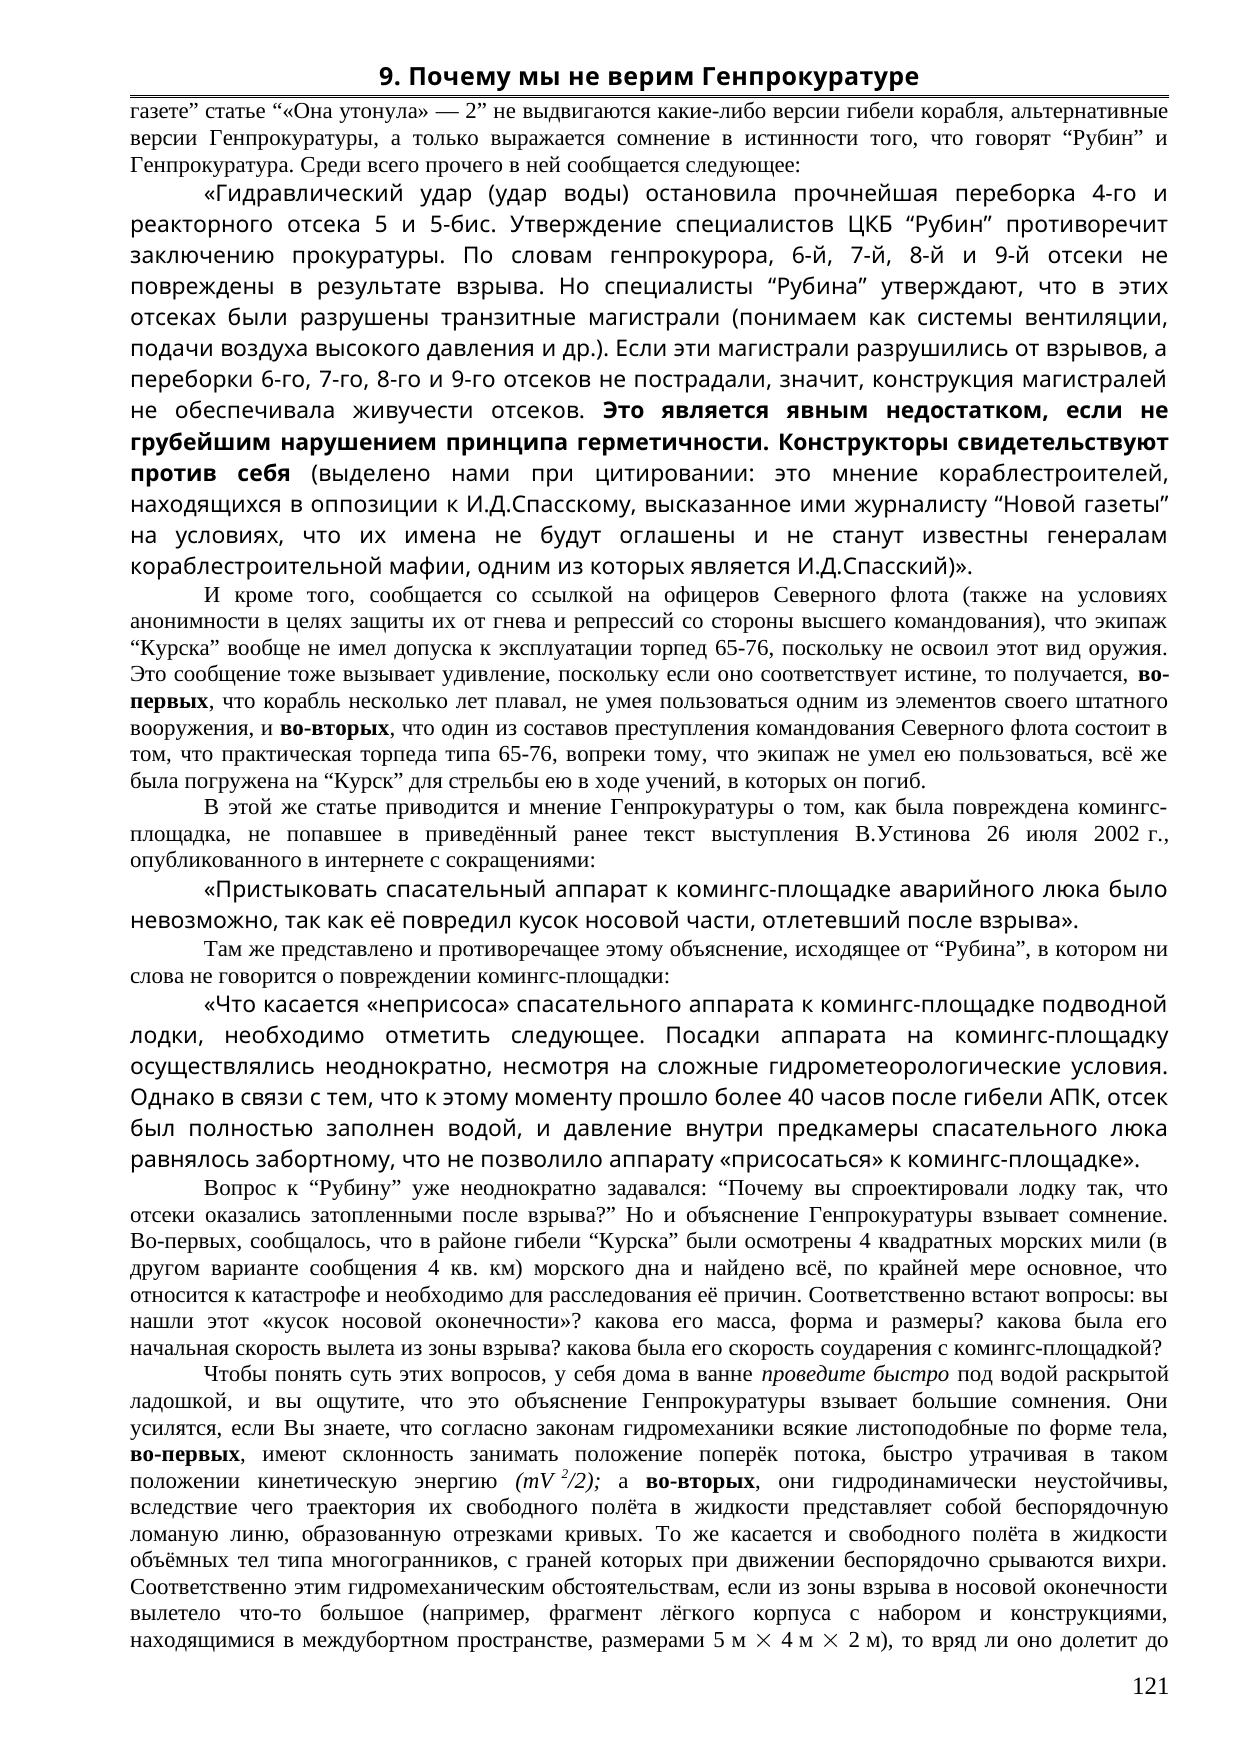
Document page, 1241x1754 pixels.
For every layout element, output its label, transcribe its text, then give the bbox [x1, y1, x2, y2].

text газете” статье “«Она утонула» — 2” не выдвигаются какие-либо версии гибели корабля, альтернативные версии Генпрокуратуры, а только выражается сомнение в истинности того, что говорят “Рубин” и Генпрокуратура. Среди всего прочего в ней сообщается следующее: [130, 98, 1169, 177]
text «Пристыковать спасательный аппарат к комингс-площадке аварийного люка было невозможно, так как её повредил кусок носовой части, отлетевший после взрыва». [130, 873, 1169, 935]
text Чтобы понять суть этих вопросов, у себя дома в ванне проведите быстро под водой раскрытой ладошкой, и вы ощутите, что это объяснение Генпрокуратуры взывает большие сомнения. Они усилятся, если Вы знаете, что согласно законам гидромеханики всякие листоподобные по форме тела, во-первых, имеют склонность занимать положение поперёк потока, быстро утрачивая в таком положении кинетическую энергию (mV 2/2); а во-вторых, они гидродинамически неустойчивы, вследствие чего траектория их свободного полёта в жидкости представляет собой беспорядочную ломаную линю, образованную отрезками кривых. То же касается и свободного полёта в жидкости объёмных тел типа многогранников, с граней которых при движении беспорядочно срываются вихри. Соответственно этим гидромеханическим обстоятельствам, если из зоны взрыва в носовой оконечности вылетело что-то большое (например, фрагмент лёгкого корпуса с набором и конструкциями, находящимися в междубортном пространстве, размерами 5 м  4 м  2 м), то вряд ли оно долетит до [130, 1360, 1169, 1652]
text Вопрос к “Рубину” уже неоднократно задавался: “Почему вы спроектировали лодку так, что отсеки оказались затопленными после взрыва?” Но и объяснение Генпрокуратуры взывает сомнение. Во-первых, сообщалось, что в районе гибели “Курска” были осмотрены 4 квадратных морских мили (в другом варианте сообщения 4 кв. км) морского дна и найдено всё, по крайней мере основное, что относится к катастрофе и необходимо для расследования её причин. Соответственно встают вопросы: вы нашли этот «кусок носовой оконечности»? какова его масса, форма и размеры? какова была его начальная скорость вылета из зоны взрыва? какова была его скорость соударения с комингс-площадкой? [130, 1174, 1169, 1360]
text В этой же статье приводится и мнение Генпрокуратуры о том, как была повреждена комингс-площадка, не попавшее в приведённый ранее текст выступления В.Устинова 26 июля 2002 г., опубликованного в интернете с сокращениями: [130, 793, 1169, 873]
text И кроме того, сообщается со ссылкой на офицеров Северного флота (также на условиях анонимности в целях защиты их от гнева и репрессий со стороны высшего командования), что экипаж “Курска” вообще не имел допуска к эксплуатации торпед 65-76, поскольку не освоил этот вид оружия. Это сообщение тоже вызывает удивление, поскольку если оно соответствует истине, то получается, во-первых, что корабль несколько лет плавал, не умея пользоваться одним из элементов своего штатного вооружения, и во-вторых, что один из составов преступления командования Северного флота состоит в том, что практическая торпеда типа 65-76, вопреки тому, что экипаж не умел ею пользоваться, всё же была погружена на “Курск” для стрельбы ею в ходе учений, в которых он погиб. [130, 581, 1169, 793]
text Там же представлено и противоречащее этому объяснение, исходящее от “Рубина”, в котором ни слова не говорится о повреждении комингс-площадки: [130, 935, 1169, 988]
text «Гидравлический удар (удар воды) остановила прочнейшая переборка 4-го и реакторного отсека 5 и 5-бис. Утверждение специалистов ЦКБ “Рубин” противоречит заключению прокуратуры. По словам генпрокурора, 6-й, 7-й, 8-й и 9-й отсеки не повреждены в результате взрыва. Но специалисты “Рубина” утверждают, что в этих отсеках были разрушены транзитные магистрали (понимаем как системы вентиляции, подачи воздуха высокого давления и др.). Если эти магистрали разрушились от взрывов, а переборки 6-го, 7-го, 8-го и 9-го отсеков не пострадали, значит, конструкция магистралей не обеспечивала живучести отсеков. Это является явным недостатком, если не грубейшим нарушением принципа герметичности. Конструкторы свидетельствуют против себя (выделено нами при цитировании: это мнение кораблестроителей, находящихся в оппозиции к И.Д.Спас­скому, высказанное ими журналисту “Новой газеты” на условиях, что их имена не будут оглашены и не станут известны генералам кораблестроительной мафии, одним из которых является И.Д.Спасский)». [130, 177, 1169, 581]
text «Что касается «неприсоса» спасательного аппарата к комингс-площадке подводной лодки, необходимо отметить следующее. Посадки аппарата на комингс-площадку осуществлялись неоднократно, несмотря на сложные гидрометеорологические условия. Однако в связи с тем, что к этому моменту прошло более 40 часов после гибели АПК, отсек был полностью заполнен водой, и давление внутри предкамеры спасательного люка равнялось забортному, что не позволило аппарату «присосаться» к комингс-площадке». [130, 988, 1169, 1174]
